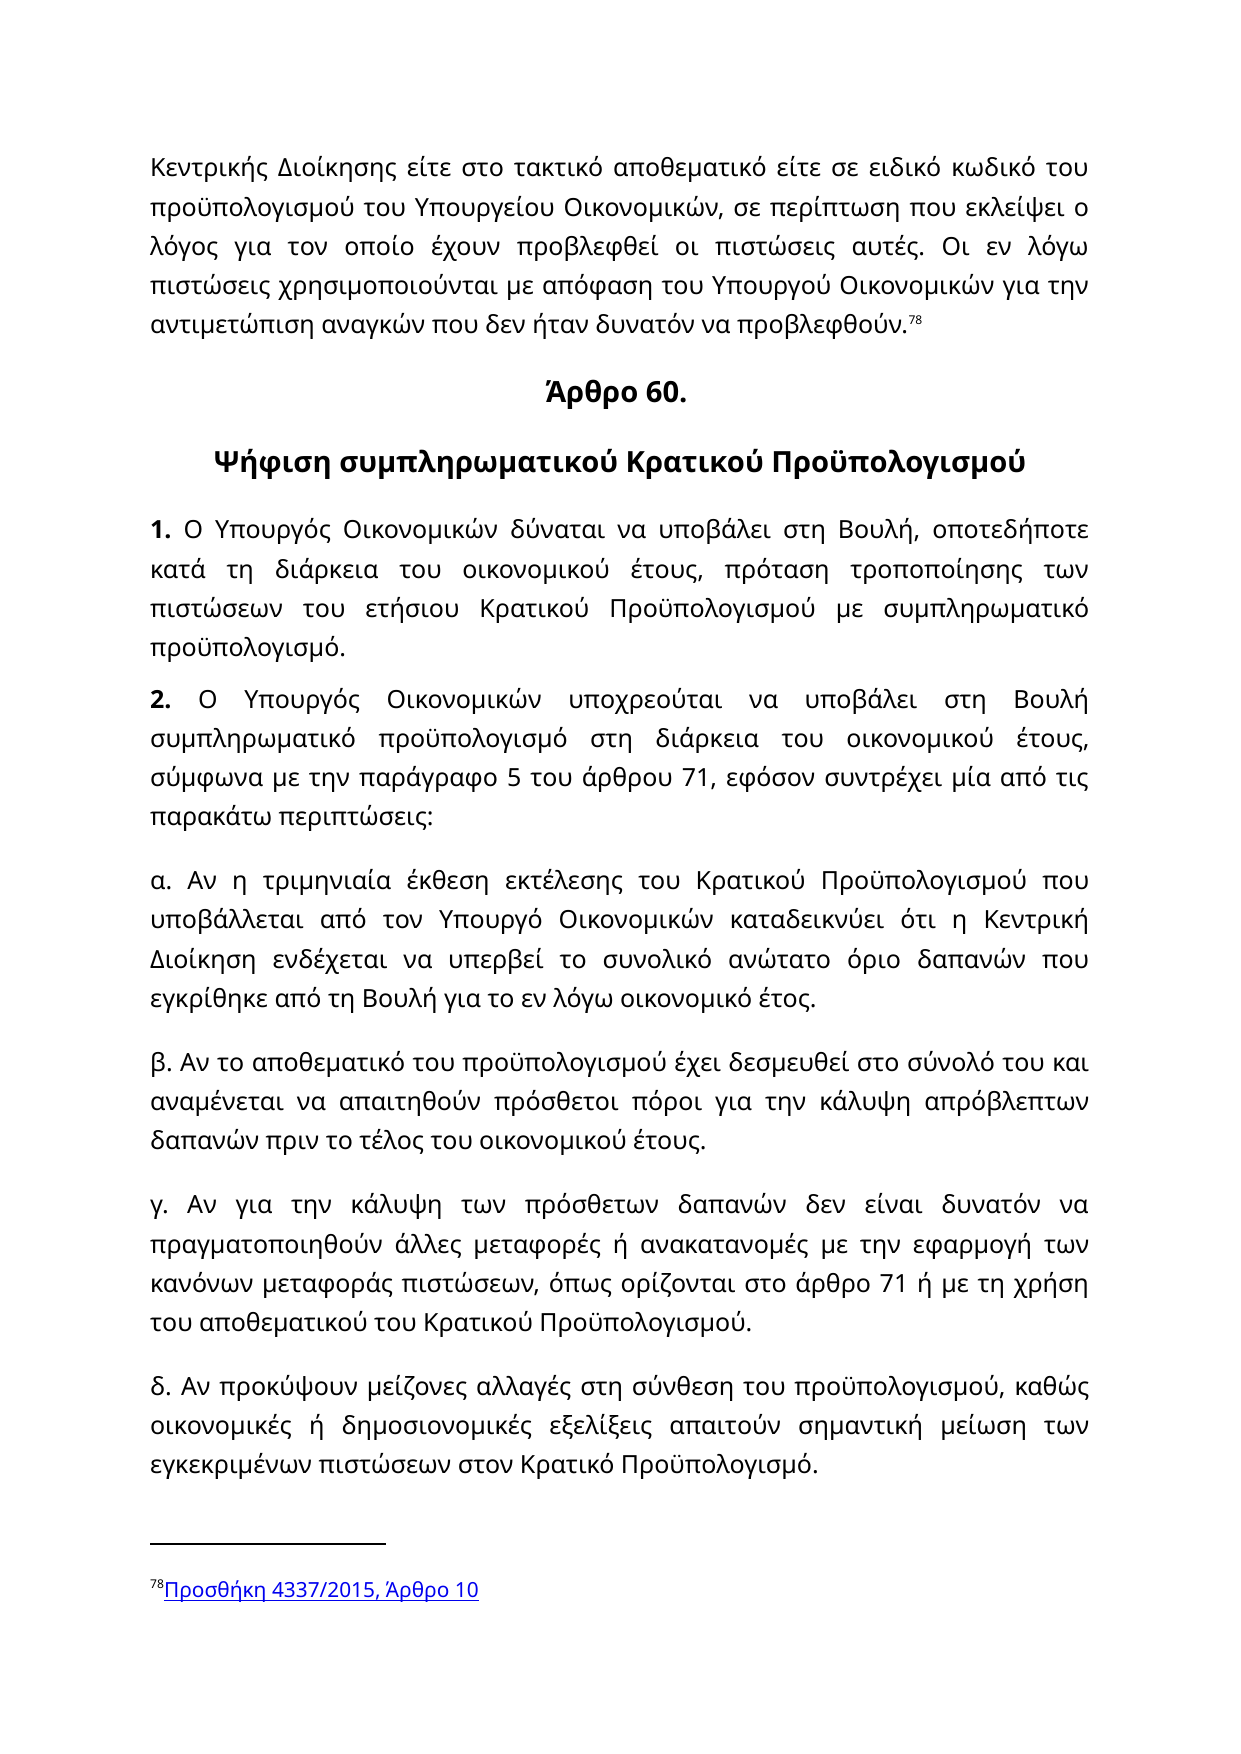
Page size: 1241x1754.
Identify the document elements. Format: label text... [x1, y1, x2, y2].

text γ. Αν για την κάλυψη των πρόσθετων δαπανών δεν είναι δυνατόν να πραγματοποιηθούν άλλες μεταφορές ή ανακατανομές με την εφαρμογή των κανόνων μεταφοράς πιστώσεων, όπως ορίζονται στο άρθρο 71 ή με τη χρήση του αποθεματικού του Κρατικού Προϋπολογισμού. [150, 1187, 1090, 1339]
text Προσθήκη 4337/2015, Άρθρο 10 [150, 1576, 1090, 1604]
text 1. Ο Υπουργός Οικονομικών δύναται να υποβάλει στη Βουλή, οποτεδήποτε κατά τη διάρκεια του οικονομικού έτους, πρόταση τροποποίησης των πιστώσεων του ετήσιου Κρατικού Προϋπολογισμού με συμπληρωματικό προϋπολογισμό. [150, 512, 1090, 664]
text β. Αν το αποθεματικό του προϋπολογισμού έχει δεσμευθεί στο σύνολό του και αναμένεται να απαιτηθούν πρόσθετοι πόροι για την κάλυψη απρόβλεπτων δαπανών πριν το τέλος του οικονομικού έτους. [150, 1044, 1090, 1157]
text α. Αν η τριμηνιαία έκθεση εκτέλεσης του Κρατικού Προϋπολογισμού που υποβάλλεται από τον Υπουργό Οικονομικών καταδεικνύει ότι η Κεντρική Διοίκηση ενδέχεται να υπερβεί το συνολικό ανώτατο όριο δαπανών που εγκρίθηκε από τη Βουλή για το εν λόγω οικονομικό έτος. [150, 863, 1090, 1014]
text δ. Αν προκύψουν μείζονες αλλαγές στη σύνθεση του προϋπολογισμού, καθώς οικονομικές ή δημοσιονομικές εξελίξεις απαιτούν σημαντική μείωση των εγκεκριμένων πιστώσεων στον Κρατικό Προϋπολογισμό. [150, 1369, 1090, 1481]
text 2. Ο Υπουργός Οικονομικών υποχρεούται να υποβάλει στη Βουλή συμπληρωματικό προϋπολογισμό στη διάρκεια του οικονομικού έτους, σύμφωνα με την παράγραφο 5 του άρθρου 71, εφόσον συντρέχει μία από τις παρακάτω περιπτώσεις: [150, 681, 1090, 833]
subtitle Άρθρο 60. [150, 371, 1090, 411]
text Κεντρικής Διοίκησης είτε στο τακτικό αποθεματικό είτε σε ειδικό κωδικό του προϋπολογισμού του Υπουργείου Οικονομικών, σε περίπτωση που εκλείψει ο λόγος για τον οποίο έχουν προβλεφθεί οι πιστώσεις αυτές. Οι εν λόγω πιστώσεις χρησιμοποιούνται με απόφαση του Υπουργού Οικονομικών για την αντιμετώπιση αναγκών που δεν ήταν δυνατόν να προβλεφθούν. [150, 150, 1090, 341]
subtitle Ψήφιση συμπληρωματικού Κρατικού Προϋπολογισμού [150, 441, 1090, 481]
